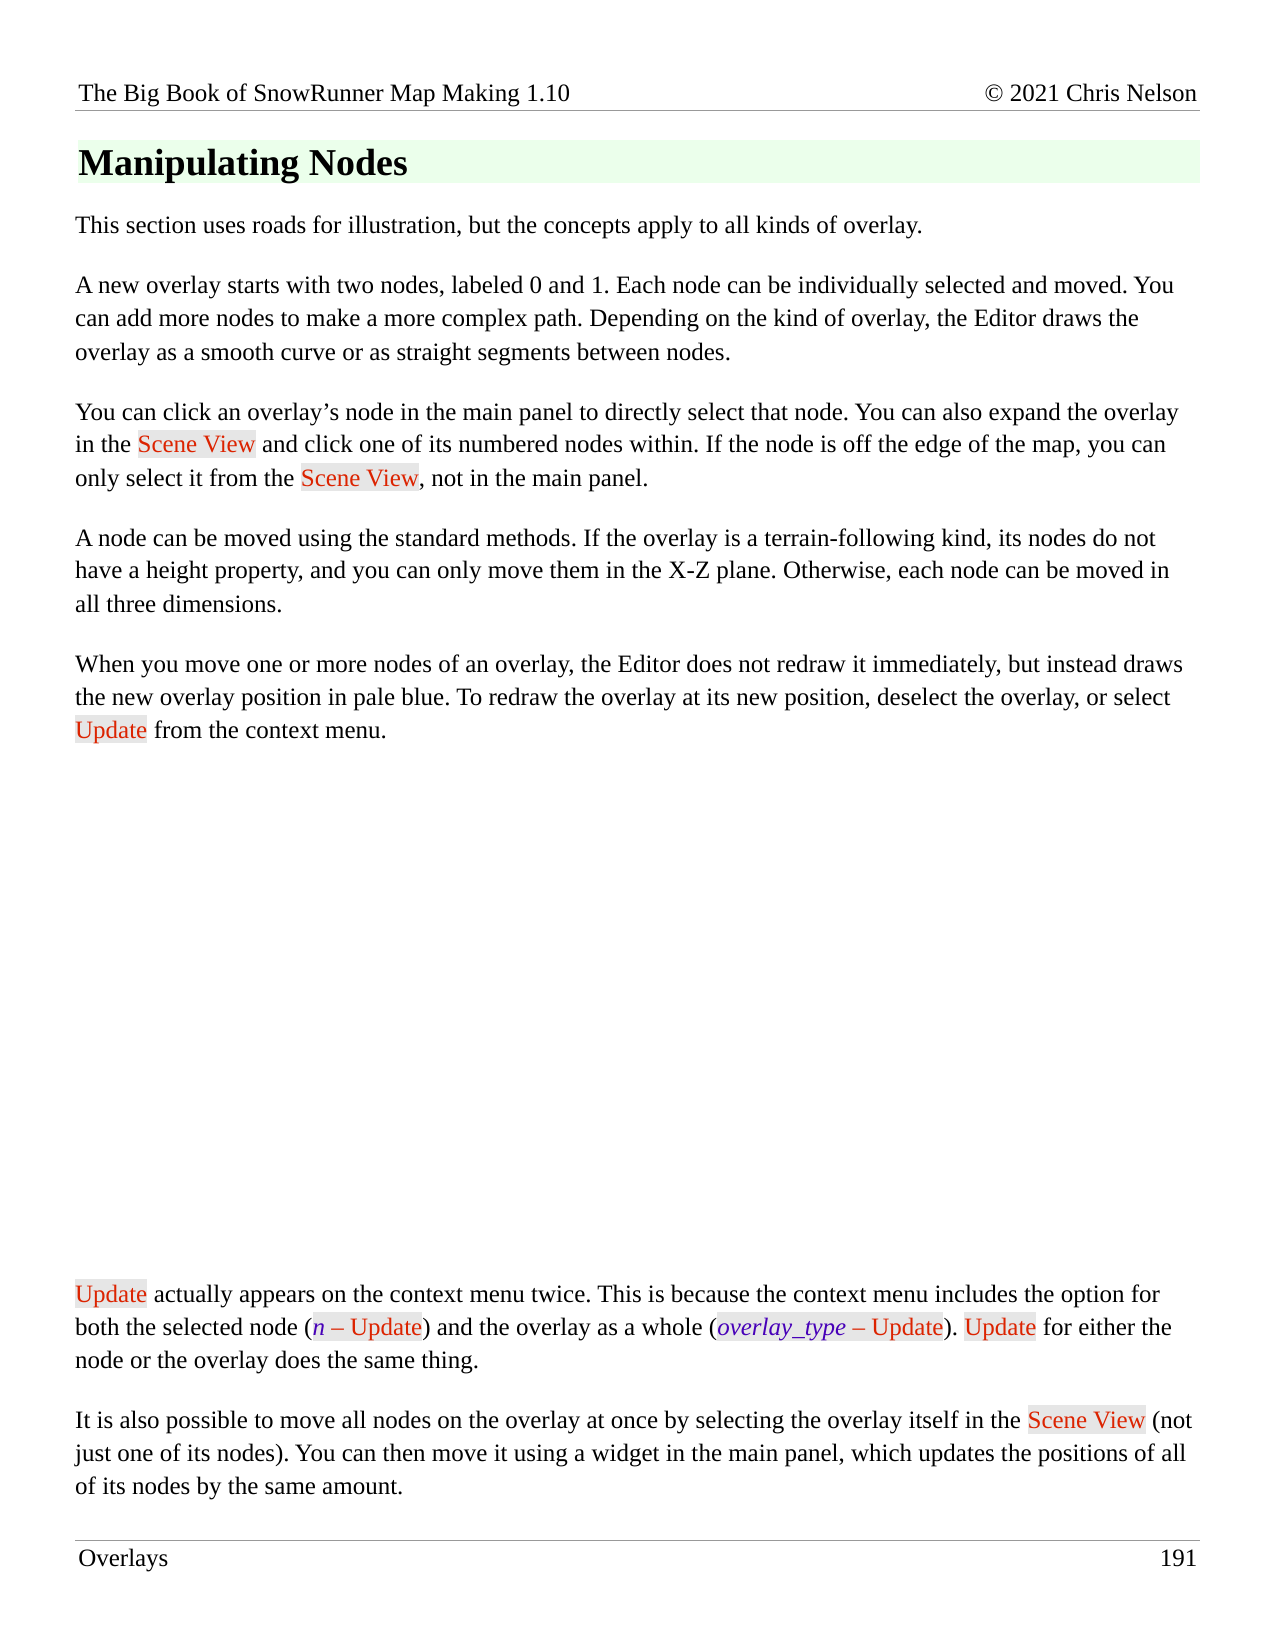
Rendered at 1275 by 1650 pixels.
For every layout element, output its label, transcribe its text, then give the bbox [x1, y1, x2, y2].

text You can click an overlay’s node in the main panel to directly select that node. You can also expand the overlay in the Scene View and click one of its numbered nodes within. If the node is off the edge of the map, you can only select it from the Scene View, not in the main panel. [75, 397, 1200, 491]
subtitle Manipulating Nodes [78, 140, 1200, 183]
text A new overlay starts with two nodes, labeled 0 and 1. Each node can be individually selected and moved. You can add more nodes to make a more complex path. Depending on the kind of overlay, the Editor draws the overlay as a smooth curve or as straight segments between nodes. [75, 271, 1200, 365]
text This section uses roads for illustration, but the concepts apply to all kinds of overlay. [75, 211, 1200, 239]
text A node can be moved using the standard methods. If the overlay is a terrain-following kind, its nodes do not have a height property, and you can only move them in the X‑Z plane. Otherwise, each node can be moved in all three dimensions. [75, 523, 1200, 617]
text Update actually appears on the context menu twice. This is because the context menu includes the option for both the selected node (n – Update) and the overlay as a whole (overlay_type – Update). Update for either the node or the overlay does the same thing. [75, 1279, 1200, 1374]
text It is also possible to move all nodes on the overlay at once by selecting the overlay itself in the Scene View (not just one of its nodes). You can then move it using a widget in the main panel, which updates the positions of all of its nodes by the same amount. [75, 1405, 1200, 1500]
text When you move one or more nodes of an overlay, the Editor does not redraw it immediately, but instead draws the new overlay position in pale blue. To redraw the overlay at its new position, deselect the overlay, or select Update from the context menu. [75, 649, 1200, 743]
